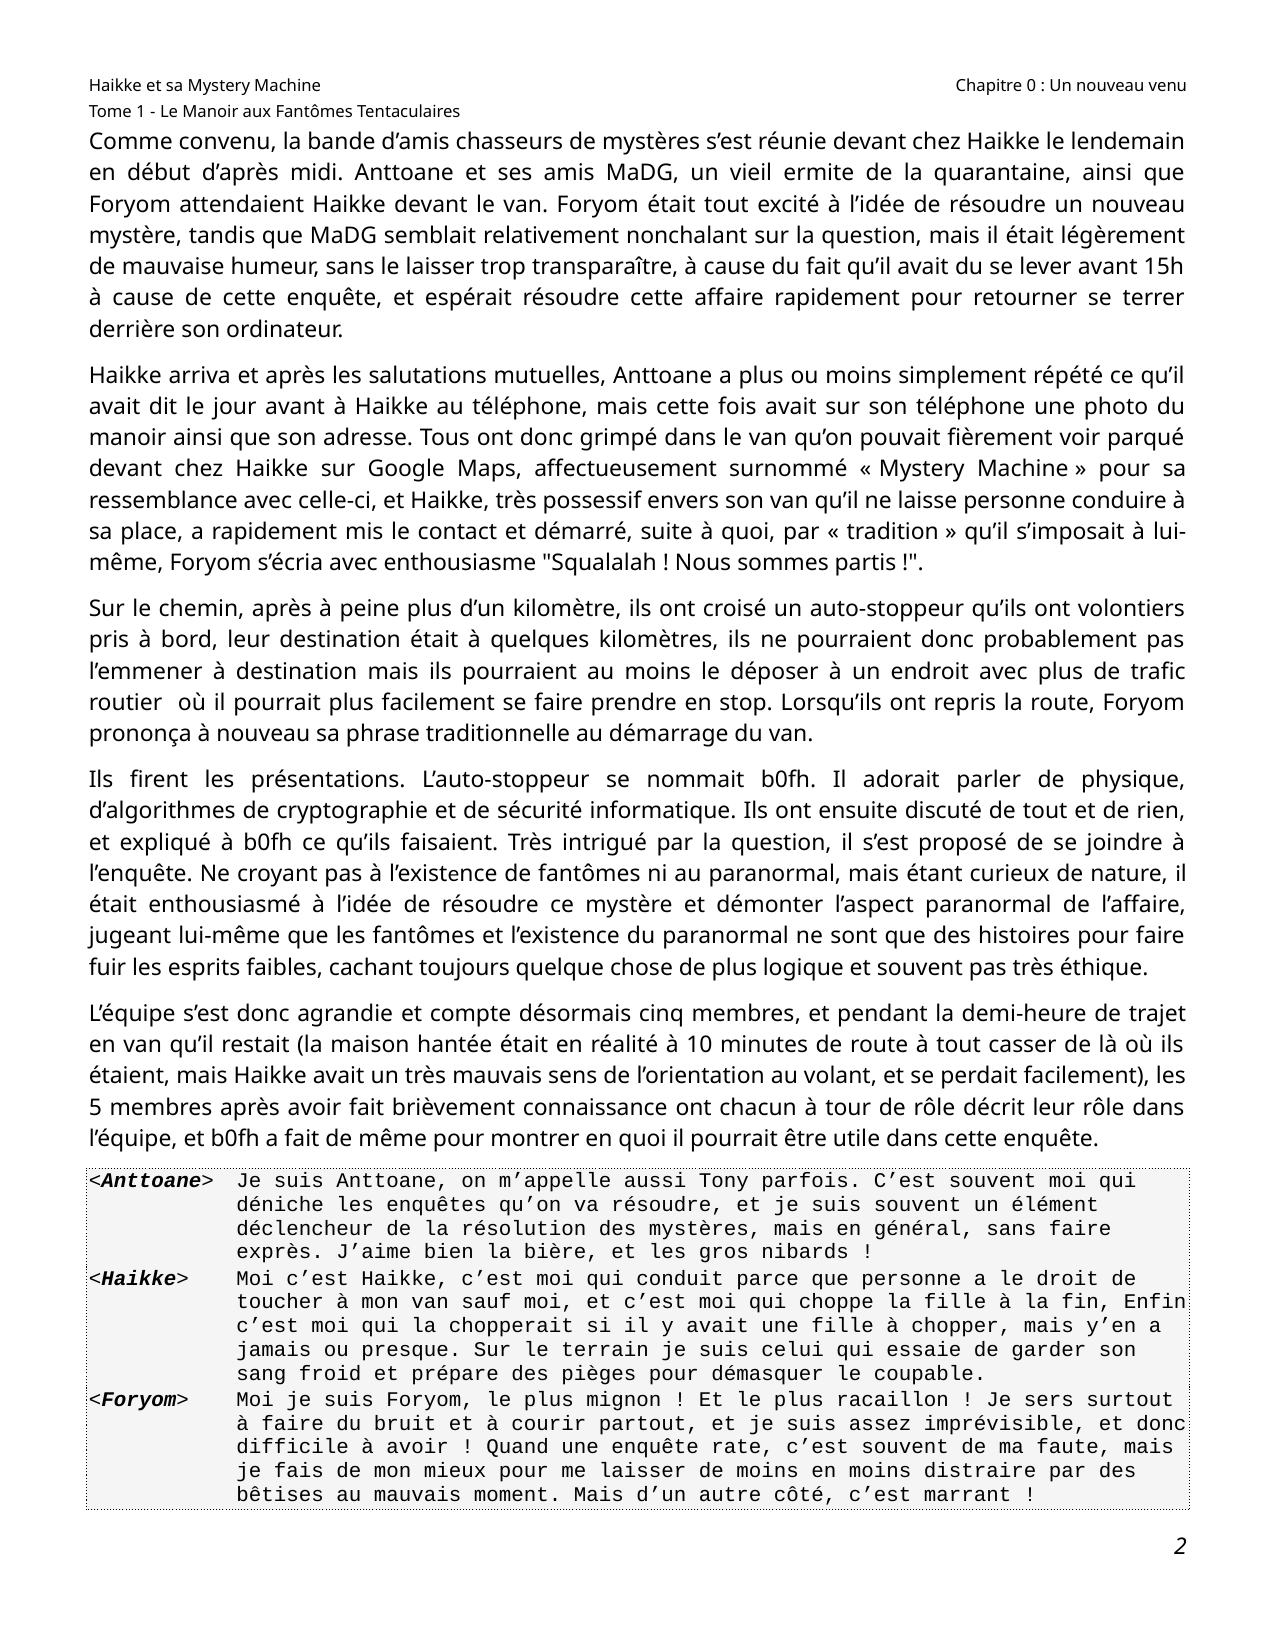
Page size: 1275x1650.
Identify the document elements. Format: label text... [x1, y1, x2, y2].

text Haikke arriva et après les salutations mutuelles, Anttoane a plus ou moins simplement répété ce qu’il avait dit le jour avant à Haikke au téléphone, mais cette fois avait sur son téléphone une photo du manoir ainsi que son adresse. Tous ont donc grimpé dans le van qu’on pouvait fièrement voir parqué devant chez Haikke sur Google Maps, affectueusement surnommé « Mystery Machine » pour sa ressemblance avec celle-ci, et Haikke, très possessif envers son van qu’il ne laisse personne conduire à sa place, a rapidement mis le contact et démarré, suite à quoi, par « tradition » qu’il s’imposait à lui-même, Foryom s’écria avec enthousiasme "Squalalah ! Nous sommes partis !". [88, 359, 1186, 577]
text L’équipe s’est donc agrandie et compte désormais cinq membres, et pendant la demi-heure de trajet en van qu’il restait (la maison hantée était en réalité à 10 minutes de route à tout casser de là où ils étaient, mais Haikke avait un très mauvais sens de l’orientation au volant, et se perdait facilement), les 5 membres après avoir fait brièvement connaissance ont chacun à tour de rôle décrit leur rôle dans l’équipe, et b0fh a fait de même pour montrer en quoi il pourrait être utile dans cette enquête. [88, 997, 1186, 1153]
text Sur le chemin, après à peine plus d’un kilomètre, ils ont croisé un auto-stoppeur qu’ils ont volontiers pris à bord, leur destination était à quelques kilomètres, ils ne pourraient donc probablement pas l’emmener à destination mais ils pourraient au moins le déposer à un endroit avec plus de trafic routier où il pourrait plus facilement se faire prendre en stop. Lorsqu’ils ont repris la route, Foryom prononça à nouveau sa phrase traditionnelle au démarrage du van. [88, 592, 1186, 748]
text <Haikke> Moi c’est Haikke, c’est moi qui conduit parce que personne a le droit de toucher à mon van sauf moi, et c’est moi qui choppe la fille à la fin, Enfin c’est moi qui la chopperait si il y avait une fille à chopper, mais y’en a jamais ou presque. Sur le terrain je suis celui qui essaie de garder son sang froid et prépare des pièges pour démasquer le coupable. [86, 1265, 1189, 1386]
text Comme convenu, la bande d’amis chasseurs de mystères s’est réunie devant chez Haikke le lendemain en début d’après midi. Anttoane et ses amis MaDG, un vieil ermite de la quarantaine, ainsi que Foryom attendaient Haikke devant le van. Foryom était tout excité à l’idée de résoudre un nouveau mystère, tandis que MaDG semblait relativement nonchalant sur la question, mais il était légèrement de mauvaise humeur, sans le laisser trop transparaître, à cause du fait qu’il avait du se lever avant 15h à cause de cette enquête, et espérait résoudre cette affaire rapidement pour retourner se terrer derrière son ordinateur. [88, 125, 1186, 344]
text Ils firent les présentations. L’auto-stoppeur se nommait b0fh. Il adorait parler de physique, d’algorithmes de cryptographie et de sécurité informatique. Ils ont ensuite discuté de tout et de rien, et expliqué à b0fh ce qu’ils faisaient. Très intrigué par la question, il s’est proposé de se joindre à l’enquête. Ne croyant pas à l’existence de fantômes ni au paranormal, mais étant curieux de nature, il était enthousiasmé à l’idée de résoudre ce mystère et démonter l’aspect paranormal de l’affaire, jugeant lui-même que les fantômes et l’existence du paranormal ne sont que des histoires pour faire fuir les esprits faibles, cachant toujours quelque chose de plus logique et souvent pas très éthique. [88, 763, 1186, 982]
text <Anttoane> Je suis Anttoane, on m’appelle aussi Tony parfois. C’est souvent moi qui déniche les enquêtes qu’on va résoudre, et je suis souvent un élément déclencheur de la résolution des mystères, mais en général, sans faire exprès. J’aime bien la bière, et les gros nibards ! [86, 1168, 1189, 1265]
text <Foryom> Moi je suis Foryom, le plus mignon ! Et le plus racaillon ! Je sers surtout à faire du bruit et à courir partout, et je suis assez imprévisible, et donc difficile à avoir ! Quand une enquête rate, c’est souvent de ma faute, mais je fais de mon mieux pour me laisser de moins en moins distraire par des bêtises au mauvais moment. Mais d’un autre côté, c’est marrant ! [86, 1386, 1189, 1510]
